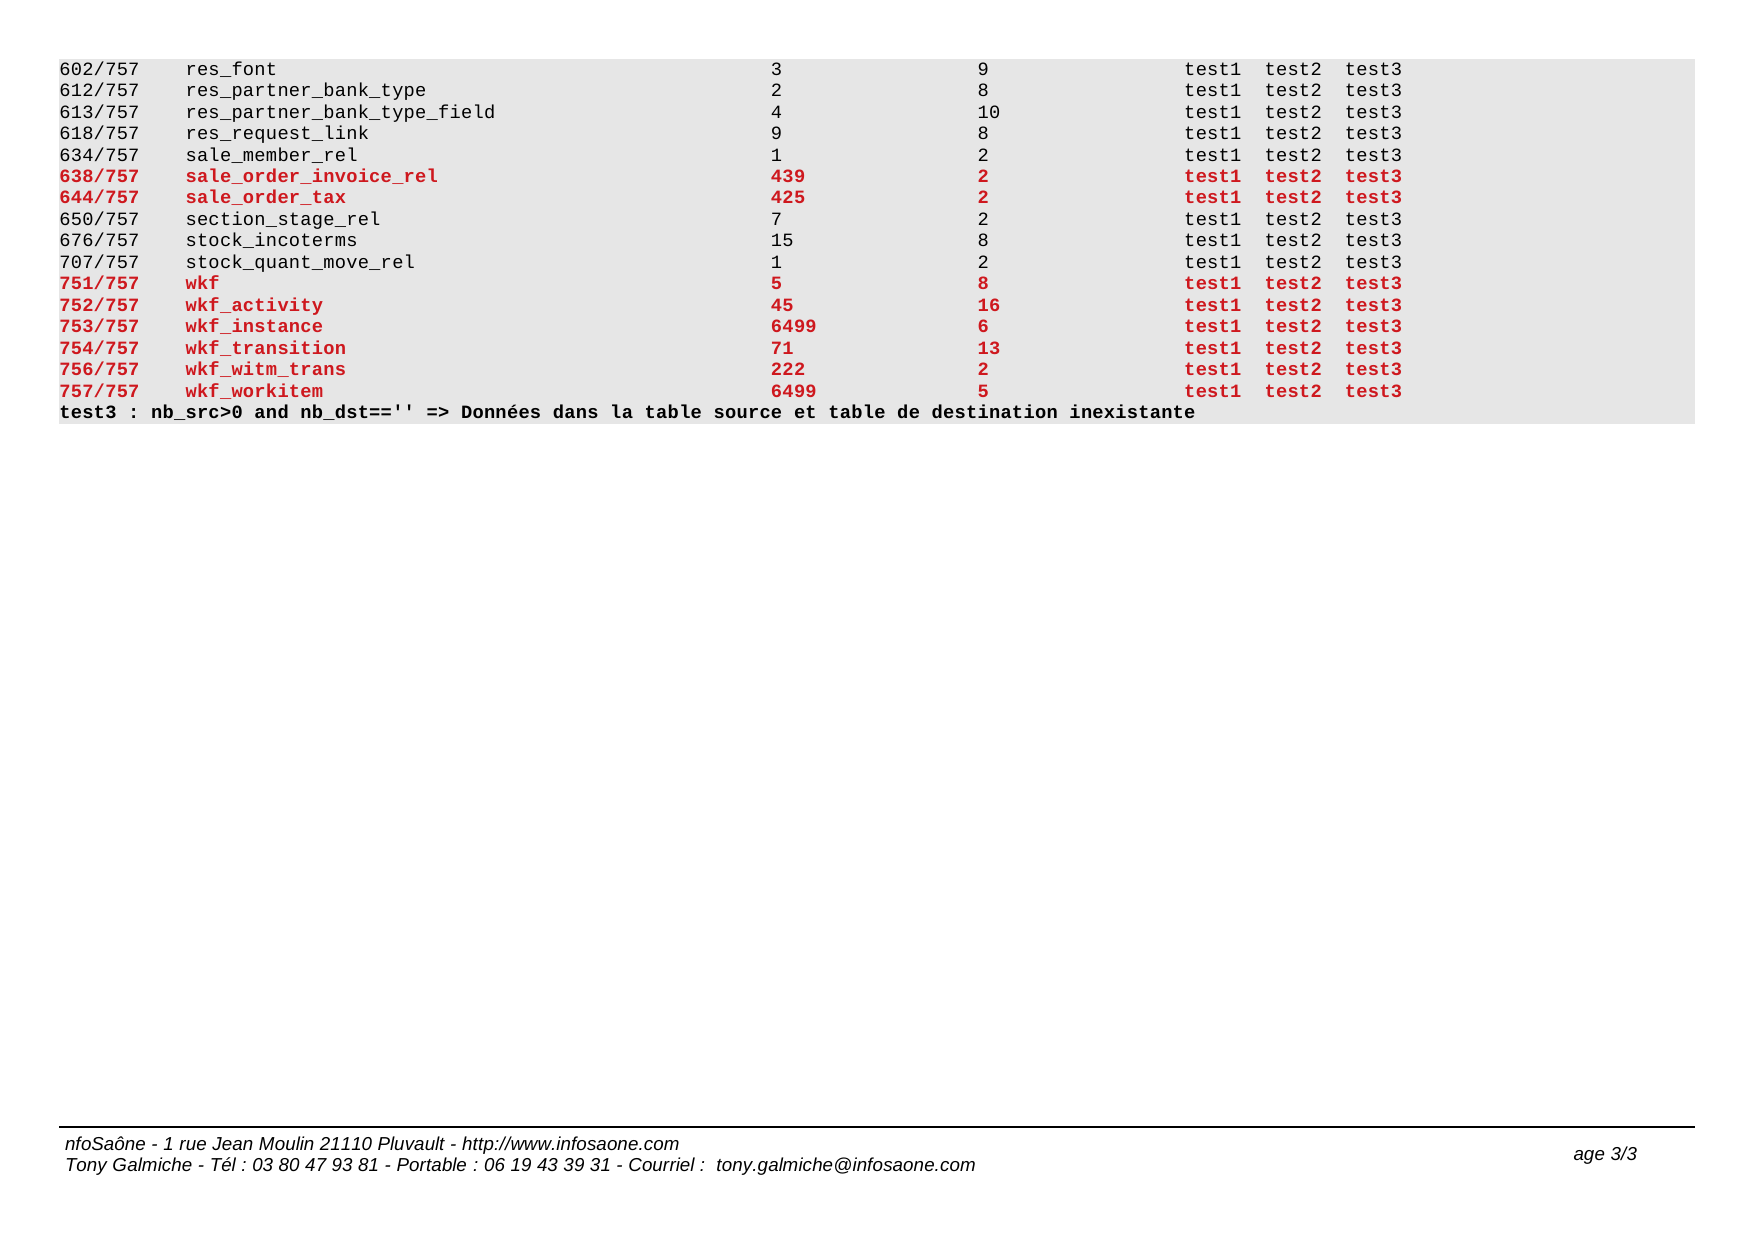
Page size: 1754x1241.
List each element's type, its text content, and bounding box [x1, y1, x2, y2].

text 638/757 sale_order_invoice_rel 439 2 test1 test2 test3 [59, 166, 1695, 188]
text 618/757 res_request_link 9 8 test1 test2 test3 [59, 123, 1695, 145]
text 753/757 wkf_instance 6499 6 test1 test2 test3 [59, 317, 1695, 338]
text 634/757 sale_member_rel 1 2 test1 test2 test3 [59, 145, 1695, 166]
text 602/757 res_font 3 9 test1 test2 test3 [59, 59, 1695, 81]
text 757/757 wkf_workitem 6499 5 test1 test2 test3 [59, 381, 1695, 402]
text 752/757 wkf_activity 45 16 test1 test2 test3 [59, 295, 1695, 317]
text 613/757 res_partner_bank_type_field 4 10 test1 test2 test3 [59, 102, 1695, 123]
text 650/757 section_stage_rel 7 2 test1 test2 test3 [59, 209, 1695, 231]
text 751/757 wkf 5 8 test1 test2 test3 [59, 274, 1695, 295]
text 707/757 stock_quant_move_rel 1 2 test1 test2 test3 [59, 252, 1695, 274]
text 644/757 sale_order_tax 425 2 test1 test2 test3 [59, 188, 1695, 209]
text 754/757 wkf_transition 71 13 test1 test2 test3 [59, 338, 1695, 359]
text 756/757 wkf_witm_trans 222 2 test1 test2 test3 [59, 359, 1695, 381]
text 676/757 stock_incoterms 15 8 test1 test2 test3 [59, 231, 1695, 252]
text 612/757 res_partner_bank_type 2 8 test1 test2 test3 [59, 81, 1695, 102]
text test3 : nb_src>0 and nb_dst=='' => Données dans la table source et table de destination inexistante [59, 402, 1695, 424]
